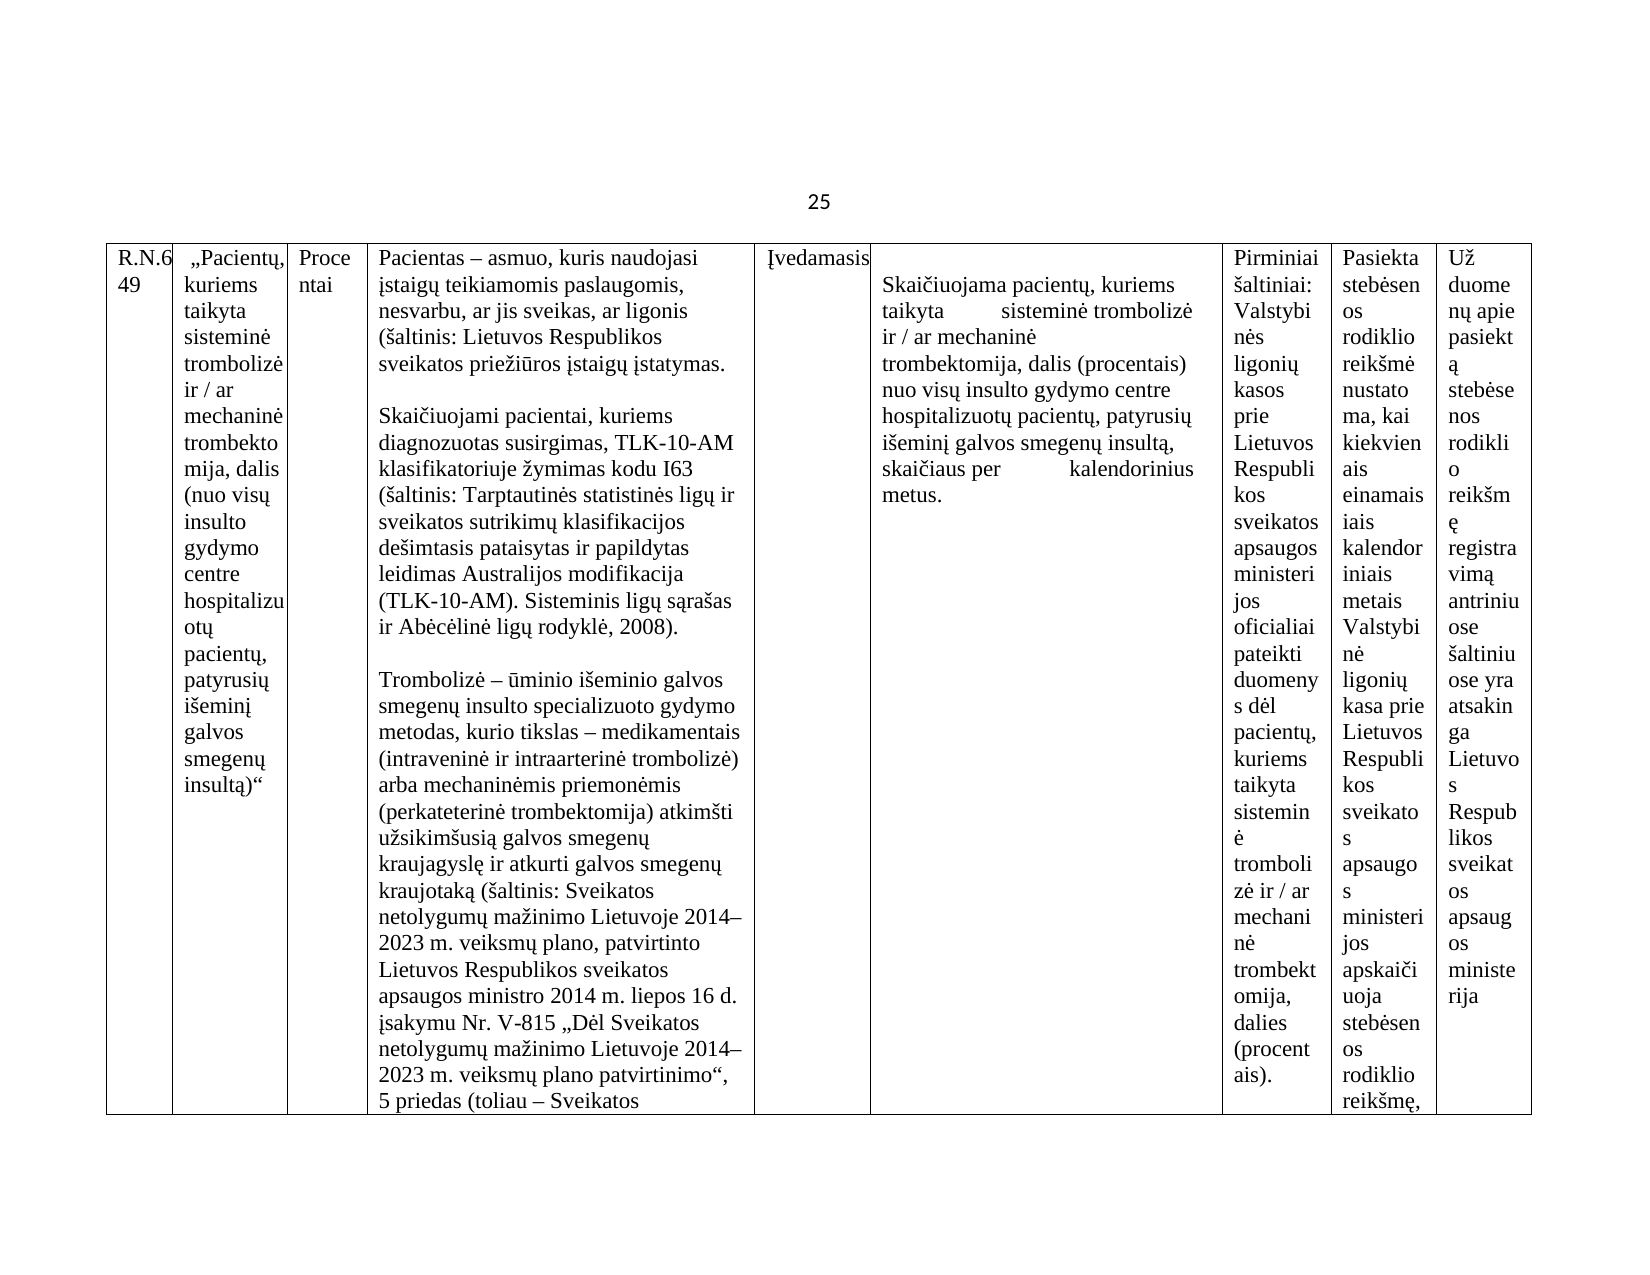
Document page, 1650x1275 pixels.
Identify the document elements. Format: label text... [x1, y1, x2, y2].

table_cell Pasiekta stebėsenos rodiklio reikšmė nustatoma, kai kiekvienais einamaisiais kalendoriniais metais Valstybinė ligonių kasa prie Lietuvos Respublikos sveikatos apsaugos ministerijos apskaičiuoja stebėsenos rodiklio reikšmę, [1332, 244, 1436, 1114]
table_cell Pacientas – asmuo, kuris naudojasi įstaigų teikiamomis paslaugomis, nesvarbu, ar jis sveikas, ar ligonis (šaltinis: Lietuvos Respublikos sveikatos priežiūros įstaigų įstatymas. Skaičiuojami pacientai, kuriems diagnozuotas susirgimas, TLK-10-AM klasifikatoriuje žymimas kodu I63 (šaltinis: Tarptautinės statistinės ligų ir sveikatos sutrikimų klasifikacijos dešimtasis pataisytas ir papildytas leidimas Australijos modifikacija (TLK-10-AM). Sisteminis ligų sąrašas ir Abėcėlinė ligų rodyklė, 2008). Trombolizė – ūminio išeminio galvos smegenų insulto specializuoto gydymo metodas, kurio tikslas – medikamentais (intraveninė ir intraarterinė trombolizė) arba mechaninėmis priemonėmis (perkateterinė trombektomija) atkimšti užsikimšusią galvos smegenų kraujagyslę ir atkurti galvos smegenų kraujotaką (šaltinis: Sveikatos netolygumų mažinimo Lietuvoje 2014–2023 m. veiksmų plano, patvirtinto Lietuvos Respublikos sveikatos apsaugos ministro 2014 m. liepos 16 d. įsakymu Nr. V-815 „Dėl Sveikatos netolygumų mažinimo Lietuvoje 2014–2023 m. veiksmų plano patvirtinimo“, 5 priedas (toliau – Sveikatos [368, 244, 754, 1114]
table_cell Už duomenų apie pasiektą stebėsenos rodiklio reikšmę registravimą antriniuose šaltiniuose yra atsakinga Lietuvos Respublikos sveikatos apsaugos ministerija [1437, 244, 1531, 1114]
table_cell „Pacientų, kuriems taikyta sisteminė trombolizė ir / ar mechaninė trombektomija, dalis (nuo visų insulto gydymo centre hospitalizuotų pacientų, patyrusių išeminį galvos smegenų insultą)“ [173, 244, 287, 1114]
table_cell Pirminiai šaltiniai: Valstybinės ligonių kasos prie Lietuvos Respublikos sveikatos apsaugos ministerijos oficialiai pateikti duomenys dėl pacientų, kuriems taikyta sisteminė trombolizė ir / ar mechaninė trombektomija, dalies (procentais). [1223, 244, 1331, 1114]
table_cell R.N.649 [107, 244, 172, 1114]
table_cell Įvedamasis [755, 244, 870, 1114]
table_cell Skaičiuojama pacientų, kuriems taikyta sisteminė trombolizė ir / ar mechaninė trombektomija, dalis (procentais) nuo visų insulto gydymo centre hospitalizuotų pacientų, patyrusių išeminį galvos smegenų insultą, skaičiaus per kalendorinius metus. [871, 244, 1222, 1114]
table_cell Procentai [288, 244, 367, 1114]
